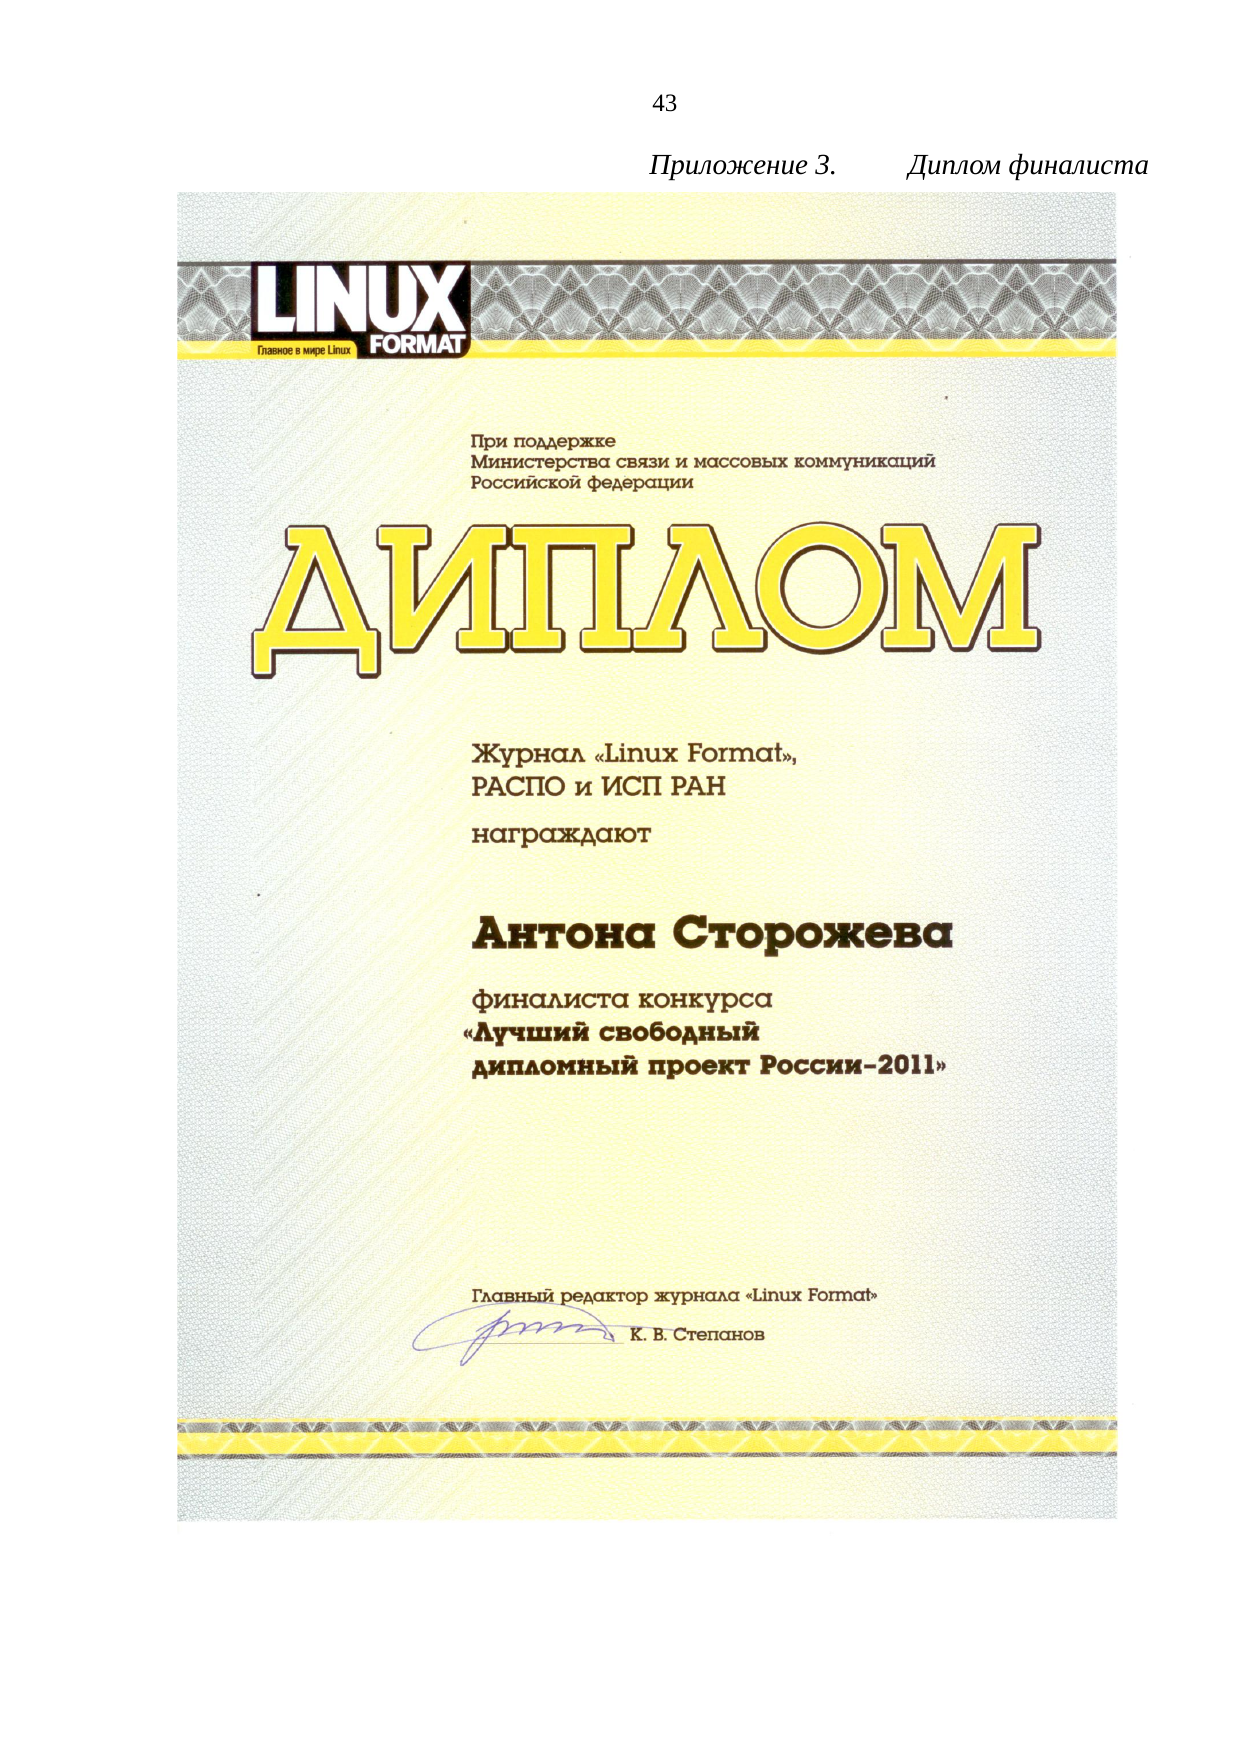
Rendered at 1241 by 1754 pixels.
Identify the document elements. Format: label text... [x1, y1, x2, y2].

picture [177, 192, 1152, 1536]
subtitle Диплом финалиста [215, 147, 1152, 180]
